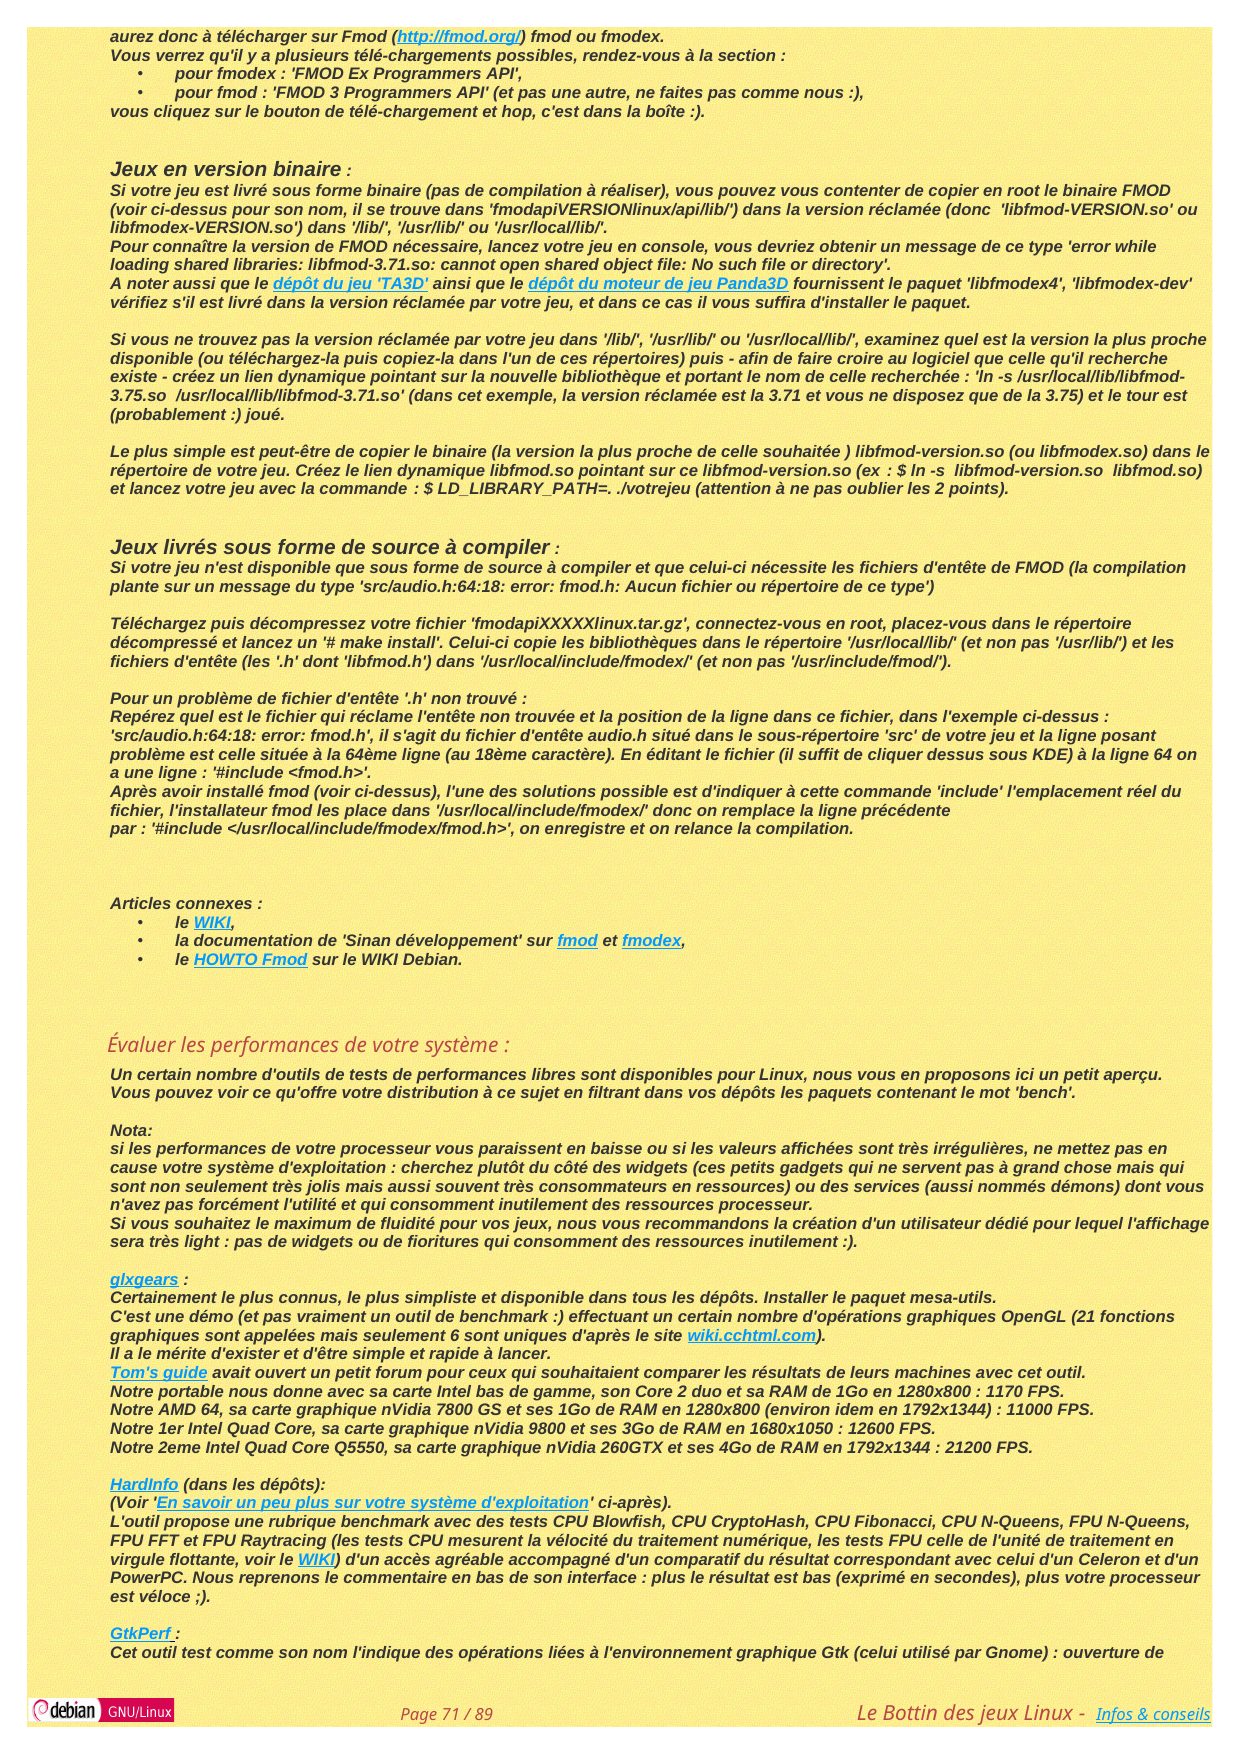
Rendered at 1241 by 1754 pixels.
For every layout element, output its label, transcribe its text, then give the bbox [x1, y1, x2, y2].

text glxgears : [110, 1270, 1212, 1289]
text Si vous ne trouvez pas la version réclamée par votre jeu dans '/lib/', '/usr/lib/' ou '/usr/local/lib/', examinez quel est la version la plus proche disponible (ou téléchargez-la puis copiez-la dans l'un de ces répertoires) puis - afin de faire croire au logiciel que celle qu'il recherche existe - créez un lien dynamique pointant sur la nouvelle bibliothèque et portant le nom de celle recherchée : 'ln -s /usr/local/lib/libfmod-3.75.so /usr/local/lib/libfmod-3.71.so' (dans cet exemple, la version réclamée est la 3.71 et vous ne disposez que de la 3.75) et le tour est (probablement :) joué. [110, 330, 1212, 423]
text Pour un problème de fichier d'entête '.h' non trouvé : [110, 689, 1212, 708]
text Cet outil test comme son nom l'indique des opérations liées à l'environnement graphique Gtk (celui utilisé par Gnome) : ouverture de [110, 1643, 1212, 1662]
text Tom's guide avait ouvert un petit forum pour ceux qui souhaitaient comparer les résultats de leurs machines avec cet outil. [110, 1363, 1212, 1382]
text Notre AMD 64, sa carte graphique nVidia 7800 GS et ses 1Go de RAM en 1280x800 (environ idem en 1792x1344) : 11000 FPS. [110, 1401, 1212, 1419]
text GtkPerf : [110, 1624, 1212, 1643]
text A noter aussi que le dépôt du jeu 'TA3D' ainsi que le dépôt du moteur de jeu Panda3D fournissent le paquet 'libfmodex4', 'libfmodex-dev' vérifiez s'il est livré dans la version réclamée par votre jeu, et dans ce cas il vous suffira d'installer le paquet. [110, 274, 1212, 312]
text si les performances de votre processeur vous paraissent en baisse ou si les valeurs affichées sont très irrégulières, ne mettez pas en cause votre système d'exploitation : cherchez plutôt du côté des widgets (ces petits gadgets qui ne servent pas à grand chose mais qui sont non seulement très jolis mais aussi souvent très consommateurs en ressources) ou des services (aussi nommés démons) dont vous n'avez pas forcément l'utilité et qui consomment inutilement des ressources processeur. [110, 1139, 1212, 1214]
text Il a le mérite d'exister et d'être simple et rapide à lancer. [110, 1345, 1212, 1363]
text Vous pouvez voir ce qu'offre votre distribution à ce sujet en filtrant dans vos dépôts les paquets contenant le mot 'bench'. [110, 1084, 1212, 1102]
text L'outil propose une rubrique benchmark avec des tests CPU Blowfish, CPU CryptoHash, CPU Fibonacci, CPU N-Queens, FPU N-Queens, FPU FFT et FPU Raytracing (les tests CPU mesurent la vélocité du traitement numérique, les tests FPU celle de l'unité de traitement en virgule flottante, voir le WIKI) d'un accès agréable accompagné d'un comparatif du résultat correspondant avec celui d'un Celeron et d'un PowerPC. Nous reprenons le commentaire en bas de son interface : plus le résultat est bas (exprimé en secondes), plus votre processeur est véloce ;). [110, 1512, 1212, 1606]
list le WIKI, [137, 913, 1212, 932]
text Articles connexes : [110, 894, 1212, 913]
text C'est une démo (et pas vraiment un outil de benchmark :) effectuant un certain nombre d'opérations graphiques OpenGL (21 fonctions graphiques sont appelées mais seulement 6 sont uniques d'après le site wiki.cchtml.com). [110, 1307, 1212, 1345]
text Notre portable nous donne avec sa carte Intel bas de gamme, son Core 2 duo et sa RAM de 1Go en 1280x800 : 1170 FPS. [110, 1382, 1212, 1401]
text Pour connaître la version de FMOD nécessaire, lancez votre jeu en console, vous devriez obtenir un message de ce type 'error while loading shared libraries: libfmod-3.71.so: cannot open shared object file: No such file or directory'. [110, 237, 1212, 274]
list le HOWTO Fmod sur le WIKI Debian. [137, 950, 1212, 969]
text Nota: [110, 1121, 1212, 1139]
text (Voir 'En savoir un peu plus sur votre système d'exploitation' ci-après). [110, 1494, 1212, 1512]
text Vous verrez qu'il y a plusieurs télé-chargements possibles, rendez-vous à la section : [110, 46, 1212, 64]
text Jeux livrés sous forme de source à compiler : [110, 535, 1212, 559]
text vous cliquez sur le bouton de télé-chargement et hop, c'est dans la boîte :). [110, 102, 1212, 121]
text Notre 1er Intel Quad Core, sa carte graphique nVidia 9800 et ses 3Go de RAM en 1680x1050 : 12600 FPS. [110, 1419, 1212, 1438]
text Le plus simple est peut-être de copier le binaire (la version la plus proche de celle souhaitée ) libfmod-version.so (ou libfmodex.so) dans le répertoire de votre jeu. Créez le lien dynamique libfmod.so pointant sur ce libfmod-version.so (ex : $ ln -s libfmod-version.so libfmod.so) et lancez votre jeu avec la commande : $ LD_LIBRARY_PATH=. ./votrejeu (attention à ne pas oublier les 2 points). [110, 442, 1212, 498]
subtitle Évaluer les performances de votre système : [107, 1030, 1212, 1058]
text Jeux en version binaire : [110, 158, 1212, 181]
text Si vous souhaitez le maximum de fluidité pour vos jeux, nous vous recommandons la création d'un utilisateur dédié pour lequel l'affichage sera très light : pas de widgets ou de fioritures qui consomment des ressources inutilement :). [110, 1214, 1212, 1251]
list pour fmodex : 'FMOD Ex Programmers API', [137, 64, 1212, 83]
text Si votre jeu est livré sous forme binaire (pas de compilation à réaliser), vous pouvez vous contenter de copier en root le binaire FMOD (voir ci-dessus pour son nom, il se trouve dans 'fmodapiVERSIONlinux/api/lib/') dans la version réclamée (donc 'libfmod-VERSION.so' ou libfmodex-VERSION.so') dans '/lib/', '/usr/lib/' ou '/usr/local/lib/'. [110, 181, 1212, 237]
text Notre 2eme Intel Quad Core Q5550, sa carte graphique nVidia 260GTX et ses 4Go de RAM en 1792x1344 : 21200 FPS. [110, 1438, 1212, 1457]
picture [27, 27, 1213, 1727]
list pour fmod : 'FMOD 3 Programmers API' (et pas une autre, ne faites pas comme nous :), [137, 83, 1212, 102]
list la documentation de 'Sinan développement' sur fmod et fmodex, [137, 932, 1212, 950]
text Téléchargez puis décompressez votre fichier 'fmodapiXXXXXlinux.tar.gz', connectez-vous en root, placez-vous dans le répertoire décompressé et lancez un '# make install'. Celui-ci copie les bibliothèques dans le répertoire '/usr/local/lib/' (et non pas '/usr/lib/') et les fichiers d'entête (les '.h' dont 'libfmod.h') dans '/usr/local/include/fmodex/' (et non pas '/usr/include/fmod/'). [110, 614, 1212, 671]
text Un certain nombre d'outils de tests de performances libres sont disponibles pour Linux, nous vous en proposons ici un petit aperçu. [110, 1065, 1212, 1084]
text Repérez quel est le fichier qui réclame l'entête non trouvée et la position de la ligne dans ce fichier, dans l'exemple ci-dessus : 'src/audio.h:64:18: error: fmod.h', il s'agit du fichier d'entête audio.h situé dans le sous-répertoire 'src' de votre jeu et la ligne posant problème est celle située à la 64ème ligne (au 18ème caractère). En éditant le fichier (il suffit de cliquer dessus sous KDE) à la ligne 64 on a une ligne : '#include <fmod.h>'. [110, 708, 1212, 782]
text Après avoir installé fmod (voir ci-dessus), l'une des solutions possible est d'indiquer à cette commande 'include' l'emplacement réel du fichier, l'installateur fmod les place dans '/usr/local/include/fmodex/' donc on remplace la ligne précédente [110, 782, 1212, 820]
text aurez donc à télécharger sur Fmod (http://fmod.org/) fmod ou fmodex. [110, 27, 1212, 46]
text Si votre jeu n'est disponible que sous forme de source à compiler et que celui-ci nécessite les fichiers d'entête de FMOD (la compilation plante sur un message du type 'src/audio.h:64:18: error: fmod.h: Aucun fichier ou répertoire de ce type') [110, 559, 1212, 596]
text par : '#include </usr/local/include/fmodex/fmod.h>', on enregistre et on relance la compilation. [110, 820, 1212, 838]
text Certainement le plus connus, le plus simpliste et disponible dans tous les dépôts. Installer le paquet mesa-utils. [110, 1289, 1212, 1307]
text HardInfo (dans les dépôts): [110, 1475, 1212, 1494]
